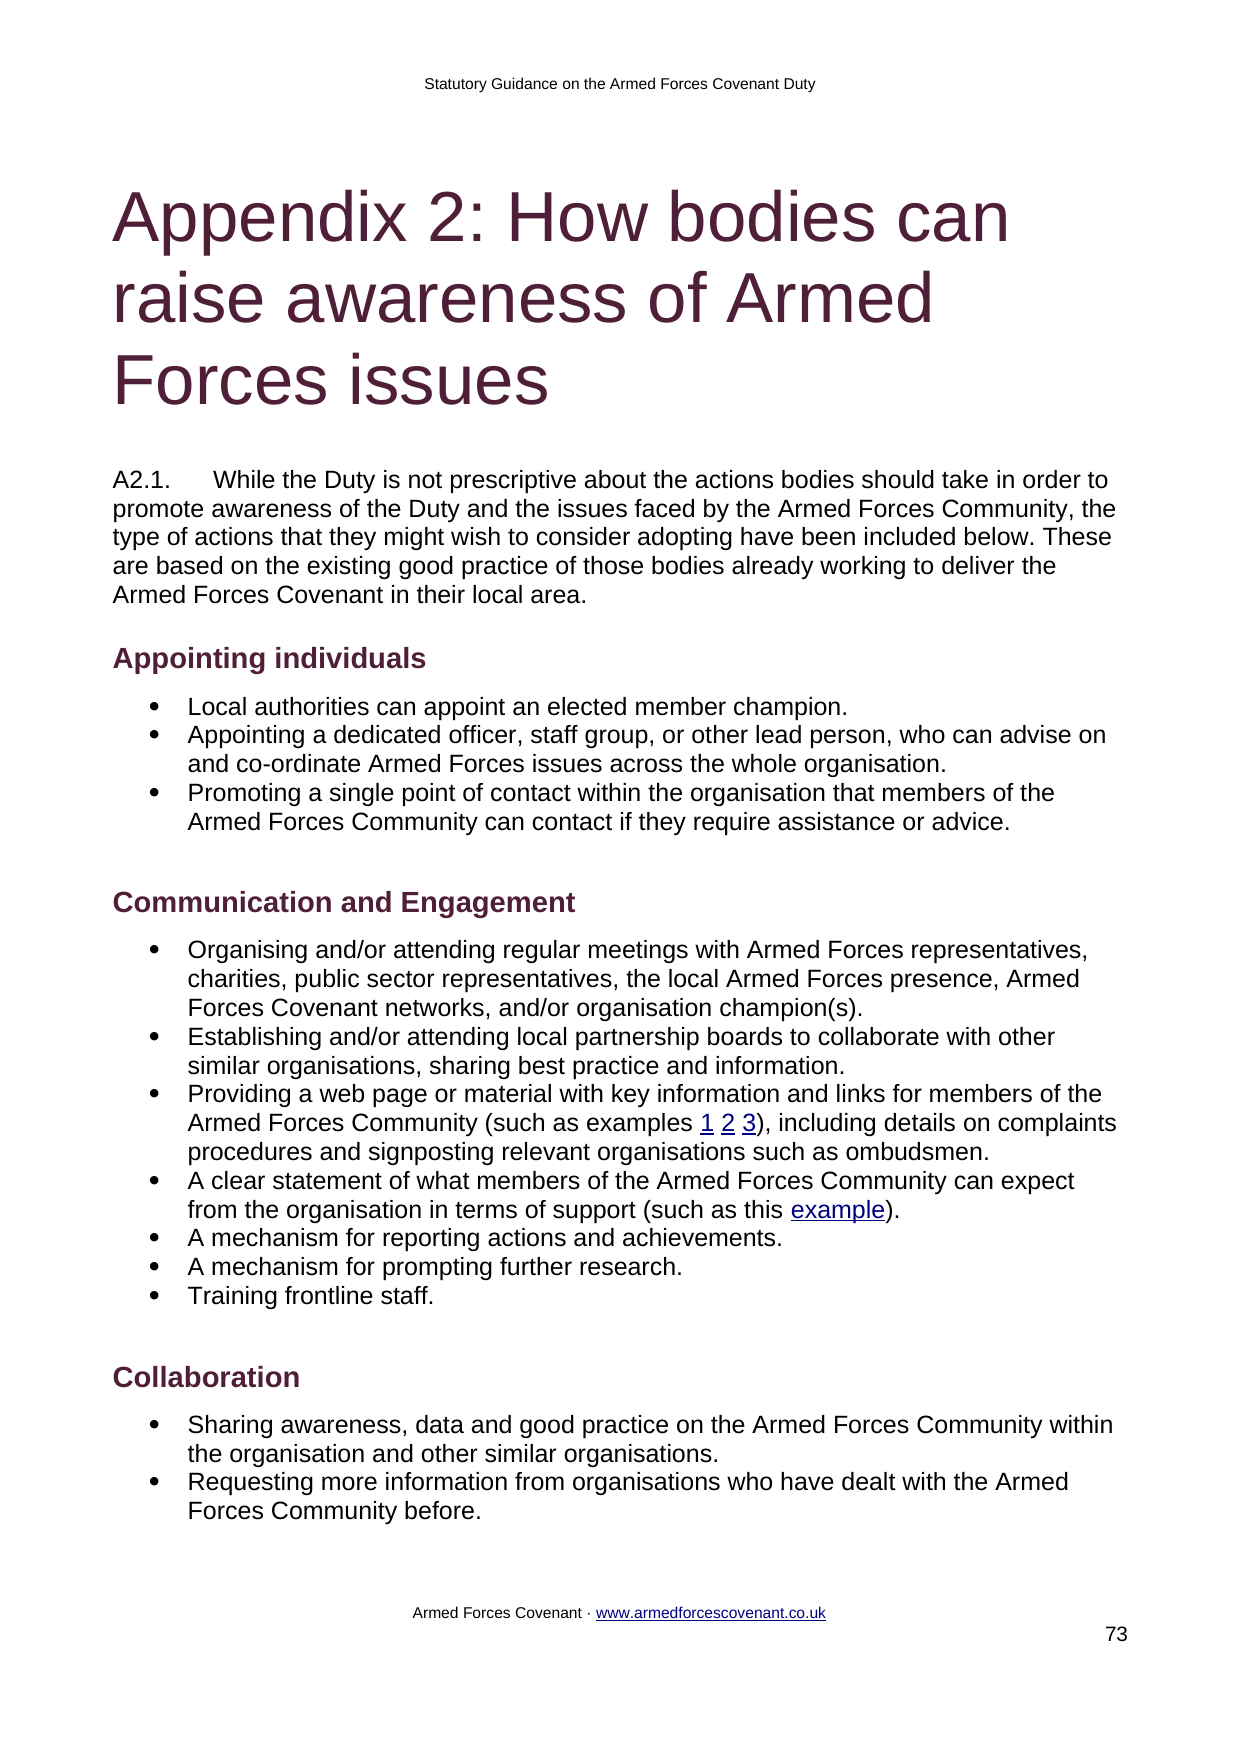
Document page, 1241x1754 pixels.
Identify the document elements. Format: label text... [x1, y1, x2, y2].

subtitle Collaboration [112, 1359, 1128, 1393]
list Local authorities can appoint an elected member champion. [150, 692, 1128, 721]
list A clear statement of what members of the Armed Forces Community can expect from the organisation in terms of support (such as this example). [150, 1166, 1128, 1223]
subtitle Appendix 2: How bodies can raise awareness of Armed Forces issues [112, 175, 1128, 419]
list Establishing and/or attending local partnership boards to collaborate with other similar organisations, sharing best practice and information. [150, 1022, 1128, 1079]
subtitle Appointing individuals [112, 641, 1128, 675]
list Organising and/or attending regular meetings with Armed Forces representatives, charities, public sector representatives, the local Armed Forces presence, Armed Forces Covenant networks, and/or organisation champion(s). [150, 936, 1128, 1022]
list A mechanism for prompting further research. [150, 1252, 1128, 1281]
list Training frontline staff. [150, 1281, 1128, 1310]
list Promoting a single point of contact within the organisation that members of the Armed Forces Community can contact if they require assistance or advice. [150, 778, 1128, 836]
subtitle Communication and Engagement [112, 885, 1128, 919]
list Requesting more information from organisations who have dealt with the Armed Forces Community before. [150, 1467, 1128, 1525]
list A mechanism for reporting actions and achievements. [150, 1223, 1128, 1252]
list Appointing a dedicated officer, staff group, or other lead person, who can advise on and co-ordinate Armed Forces issues across the whole organisation. [150, 721, 1128, 778]
list Sharing awareness, data and good practice on the Armed Forces Community within the organisation and other similar organisations. [150, 1410, 1128, 1467]
list Providing a web page or material with key information and links for members of the Armed Forces Community (such as examples 1 2 3), including details on complaints procedures and signposting relevant organisations such as ombudsmen. [150, 1079, 1128, 1166]
text A2.1. While the Duty is not prescriptive about the actions bodies should take in order to promote awareness of the Duty and the issues faced by the Armed Forces Community, the type of actions that they might wish to consider adopting have been included below. These are based on the existing good practice of those bodies already working to deliver the Armed Forces Covenant in their local area. [112, 465, 1128, 608]
